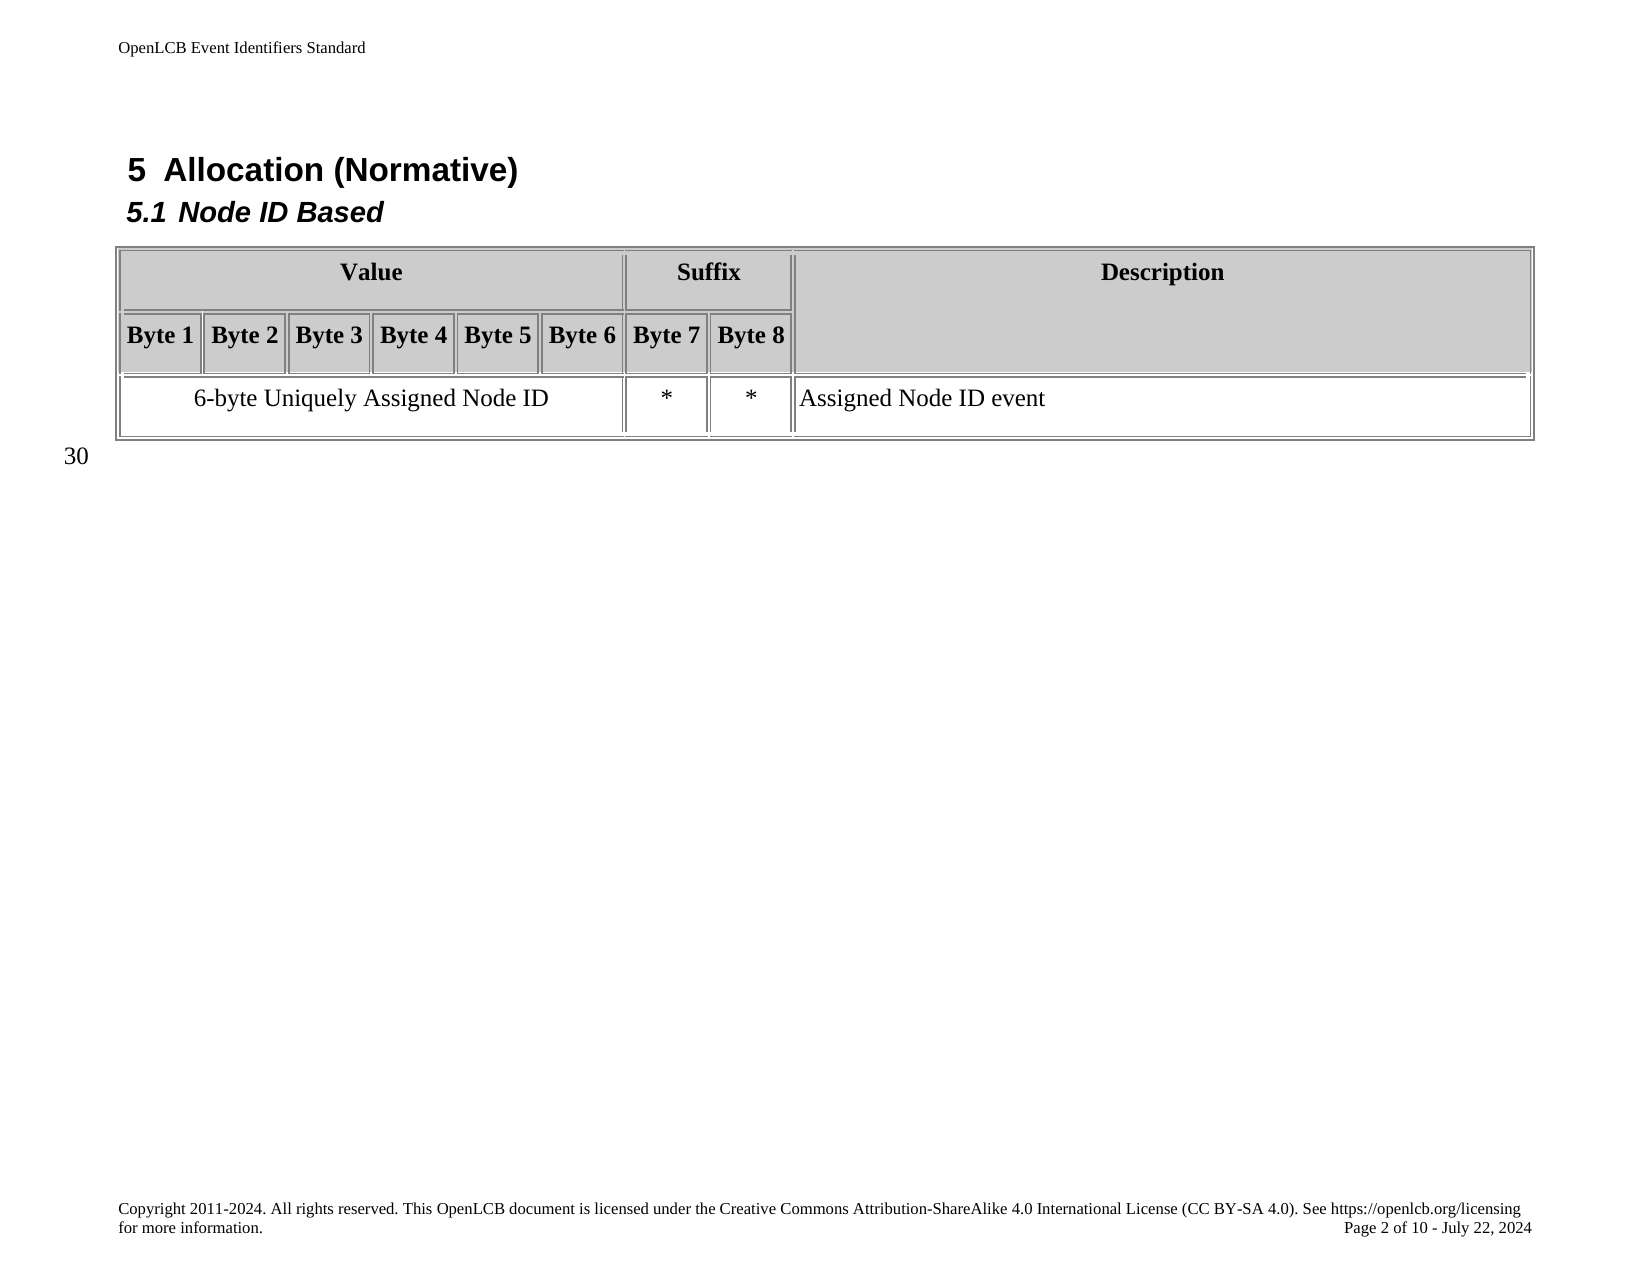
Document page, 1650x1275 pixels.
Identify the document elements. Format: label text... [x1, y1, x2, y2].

table_cell Byte 8 [711, 315, 790, 372]
table_cell * [709, 373, 793, 436]
table_header Suffix [624, 248, 793, 309]
table_header Value [121, 251, 624, 309]
table_cell Assigned Node ID event [793, 373, 1532, 436]
table_cell Byte 5 [458, 315, 537, 372]
table_cell Byte 7 [627, 315, 706, 372]
table_header Description [793, 248, 1532, 372]
subtitle Allocation (Normative) [118, 150, 1532, 188]
table_cell Byte 1 [118, 309, 202, 372]
subtitle Node ID Based [118, 195, 1532, 228]
table_cell 6-byte Uniquely Assigned Node ID [118, 373, 624, 436]
table_cell Byte 6 [543, 315, 622, 372]
table_cell Byte 4 [374, 315, 453, 372]
table_cell * [624, 373, 709, 436]
table_cell Byte 3 [290, 315, 369, 372]
table_cell Byte 2 [205, 315, 284, 372]
